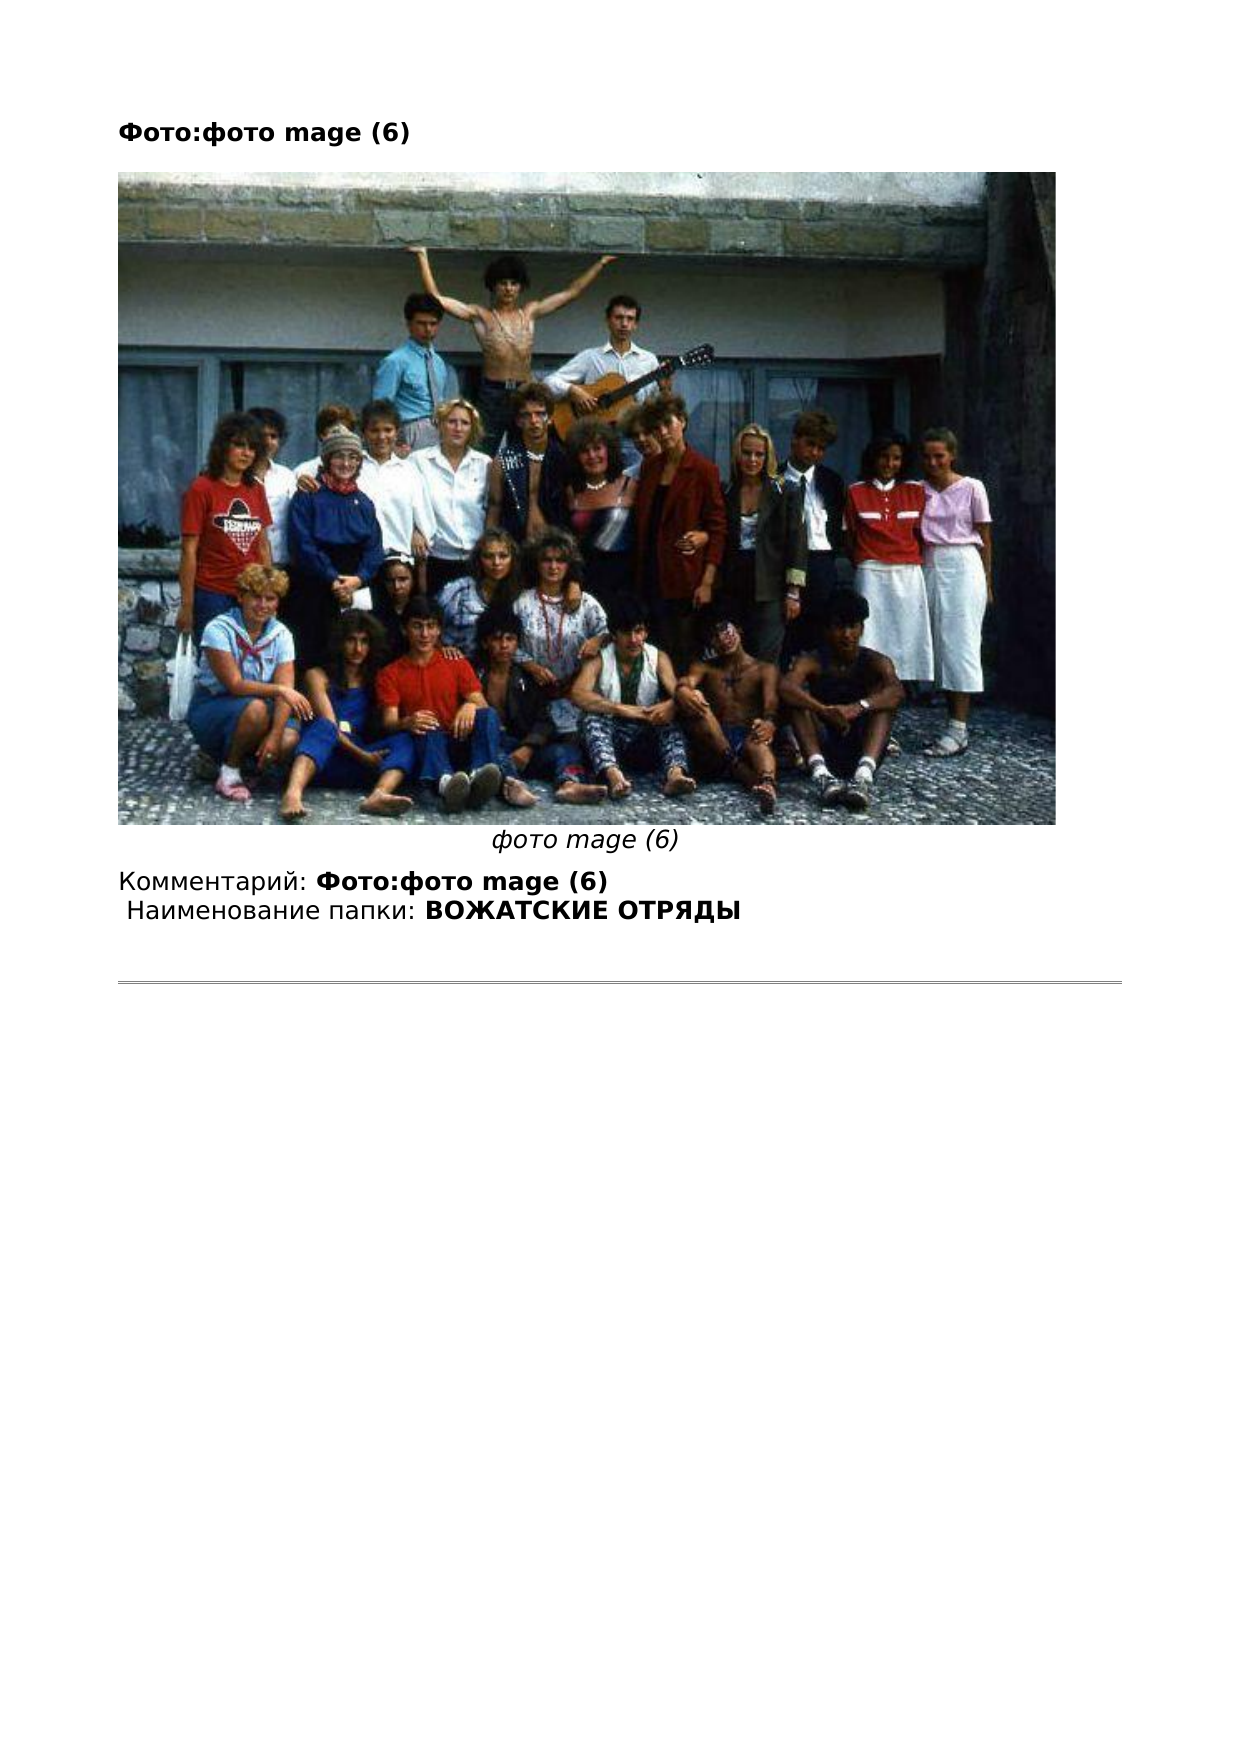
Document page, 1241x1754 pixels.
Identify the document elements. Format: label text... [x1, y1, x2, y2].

text Комментарий: Фото:фото mage (6) Наименование папки: ВОЖАТСКИЕ ОТРЯДЫ [118, 867, 1122, 954]
subtitle Фото:фото mage (6) [118, 118, 1122, 147]
text фото mage (6) [118, 825, 1056, 854]
picture [118, 172, 1056, 825]
